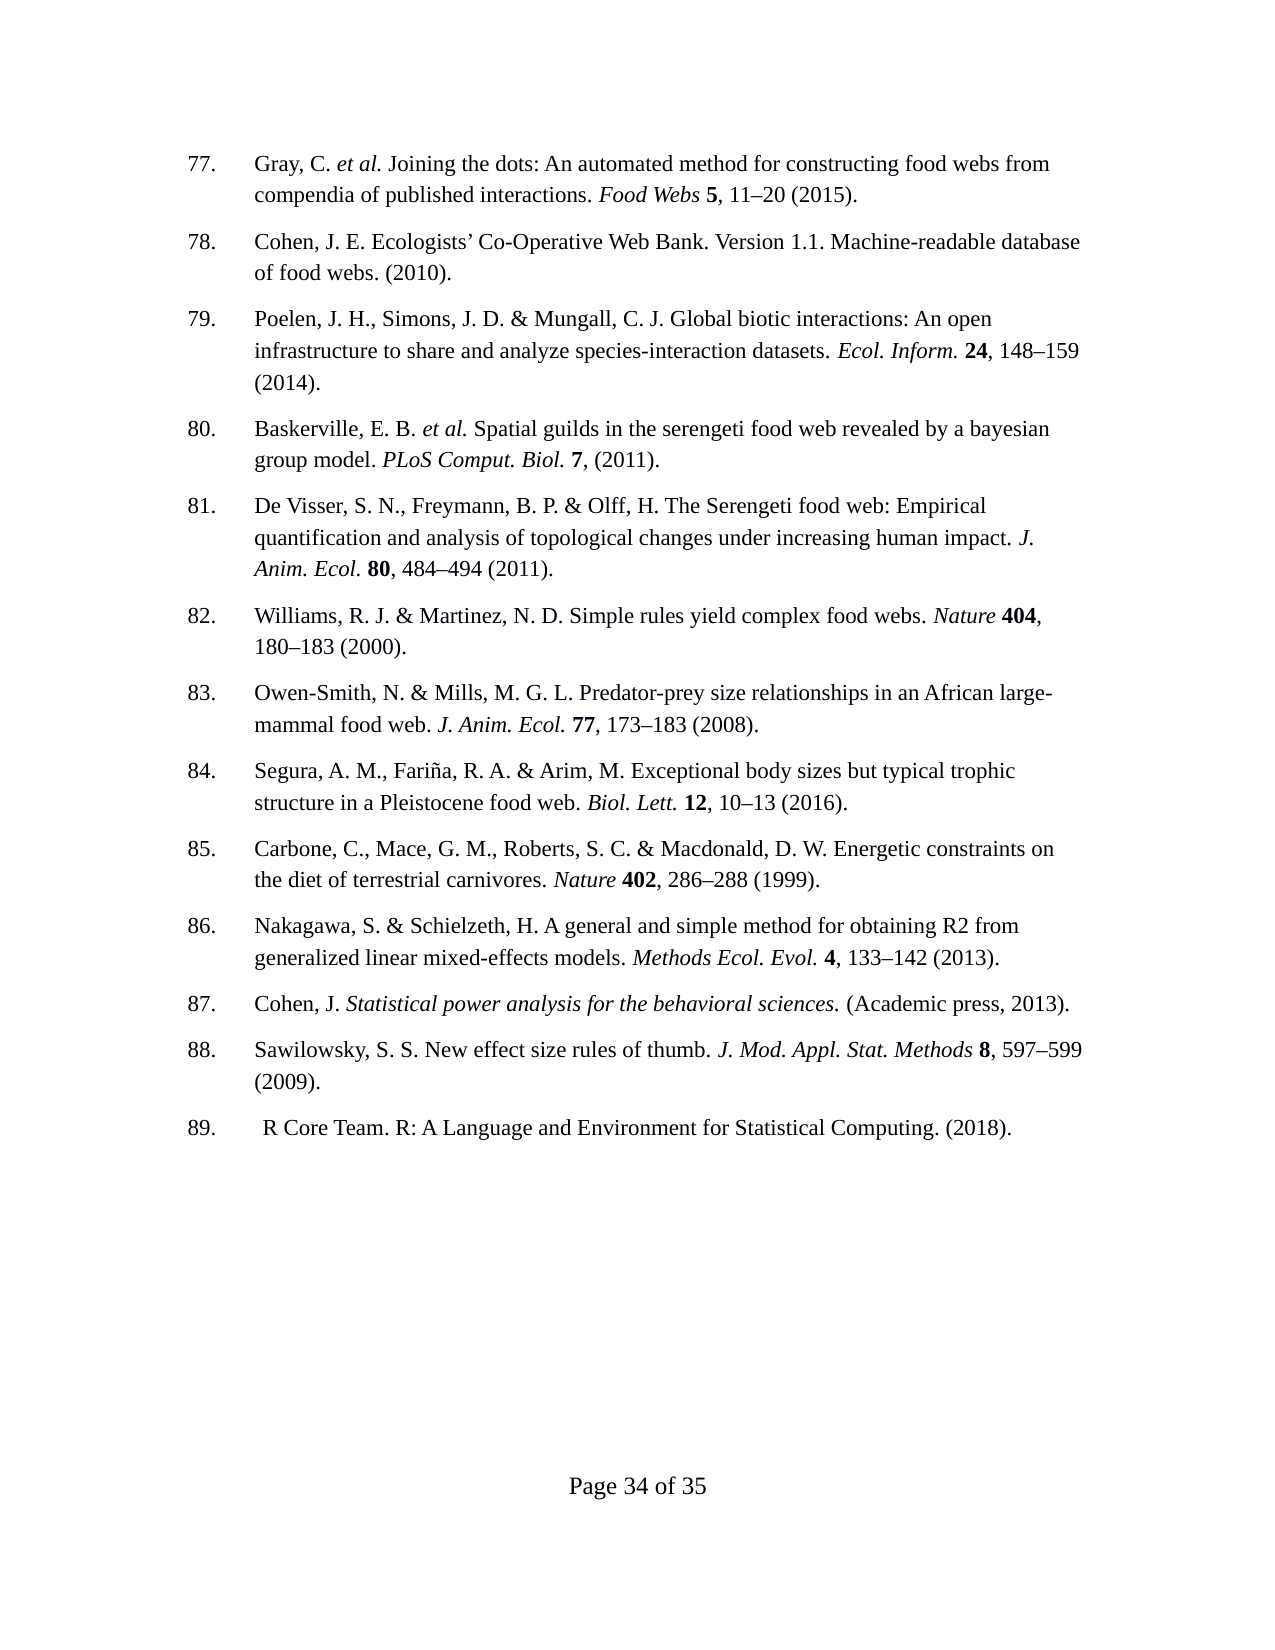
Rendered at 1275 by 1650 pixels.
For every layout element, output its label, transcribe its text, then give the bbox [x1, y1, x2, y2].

text 86. Nakagawa, S. & Schielzeth, H. A general and simple method for obtaining R2 from generalized linear mixed-effects models. Methods Ecol. Evol. 4, 133–142 (2013). [187, 912, 1087, 970]
text 89. R Core Team. R: A Language and Environment for Statistical Computing. (2018). [187, 1114, 1087, 1140]
text 80. Baskerville, E. B. et al. Spatial guilds in the serengeti food web revealed by a bayesian group model. PLoS Comput. Biol. 7, (2011). [187, 415, 1087, 473]
text 82. Williams, R. J. & Martinez, N. D. Simple rules yield complex food webs. Nature 404, 180–183 (2000). [187, 602, 1087, 659]
text 79. Poelen, J. H., Simons, J. D. & Mungall, C. J. Global biotic interactions: An open infrastructure to share and analyze species-interaction datasets. Ecol. Inform. 24, 148–159 (2014). [187, 305, 1087, 395]
text 78. Cohen, J. E. Ecologists’ Co-Operative Web Bank. Version 1.1. Machine-readable database of food webs. (2010). [187, 228, 1087, 286]
text 87. Cohen, J. Statistical power analysis for the behavioral sciences. (Academic press, 2013). [187, 990, 1087, 1017]
text 77. Gray, C. et al. Joining the dots: An automated method for constructing food webs from compendia of published interactions. Food Webs 5, 11–20 (2015). [187, 150, 1087, 208]
text 88. Sawilowsky, S. S. New effect size rules of thumb. J. Mod. Appl. Stat. Methods 8, 597–599 (2009). [187, 1036, 1087, 1094]
text 84. Segura, A. M., Fariña, R. A. & Arim, M. Exceptional body sizes but typical trophic structure in a Pleistocene food web. Biol. Lett. 12, 10–13 (2016). [187, 757, 1087, 815]
text 83. Owen-Smith, N. & Mills, M. G. L. Predator-prey size relationships in an African large-mammal food web. J. Anim. Ecol. 77, 173–183 (2008). [187, 679, 1087, 737]
text 85. Carbone, C., Mace, G. M., Roberts, S. C. & Macdonald, D. W. Energetic constraints on the diet of terrestrial carnivores. Nature 402, 286–288 (1999). [187, 835, 1087, 893]
text 81. De Visser, S. N., Freymann, B. P. & Olff, H. The Serengeti food web: Empirical quantification and analysis of topological changes under increasing human impact. J. Anim. Ecol. 80, 484–494 (2011). [187, 492, 1087, 582]
